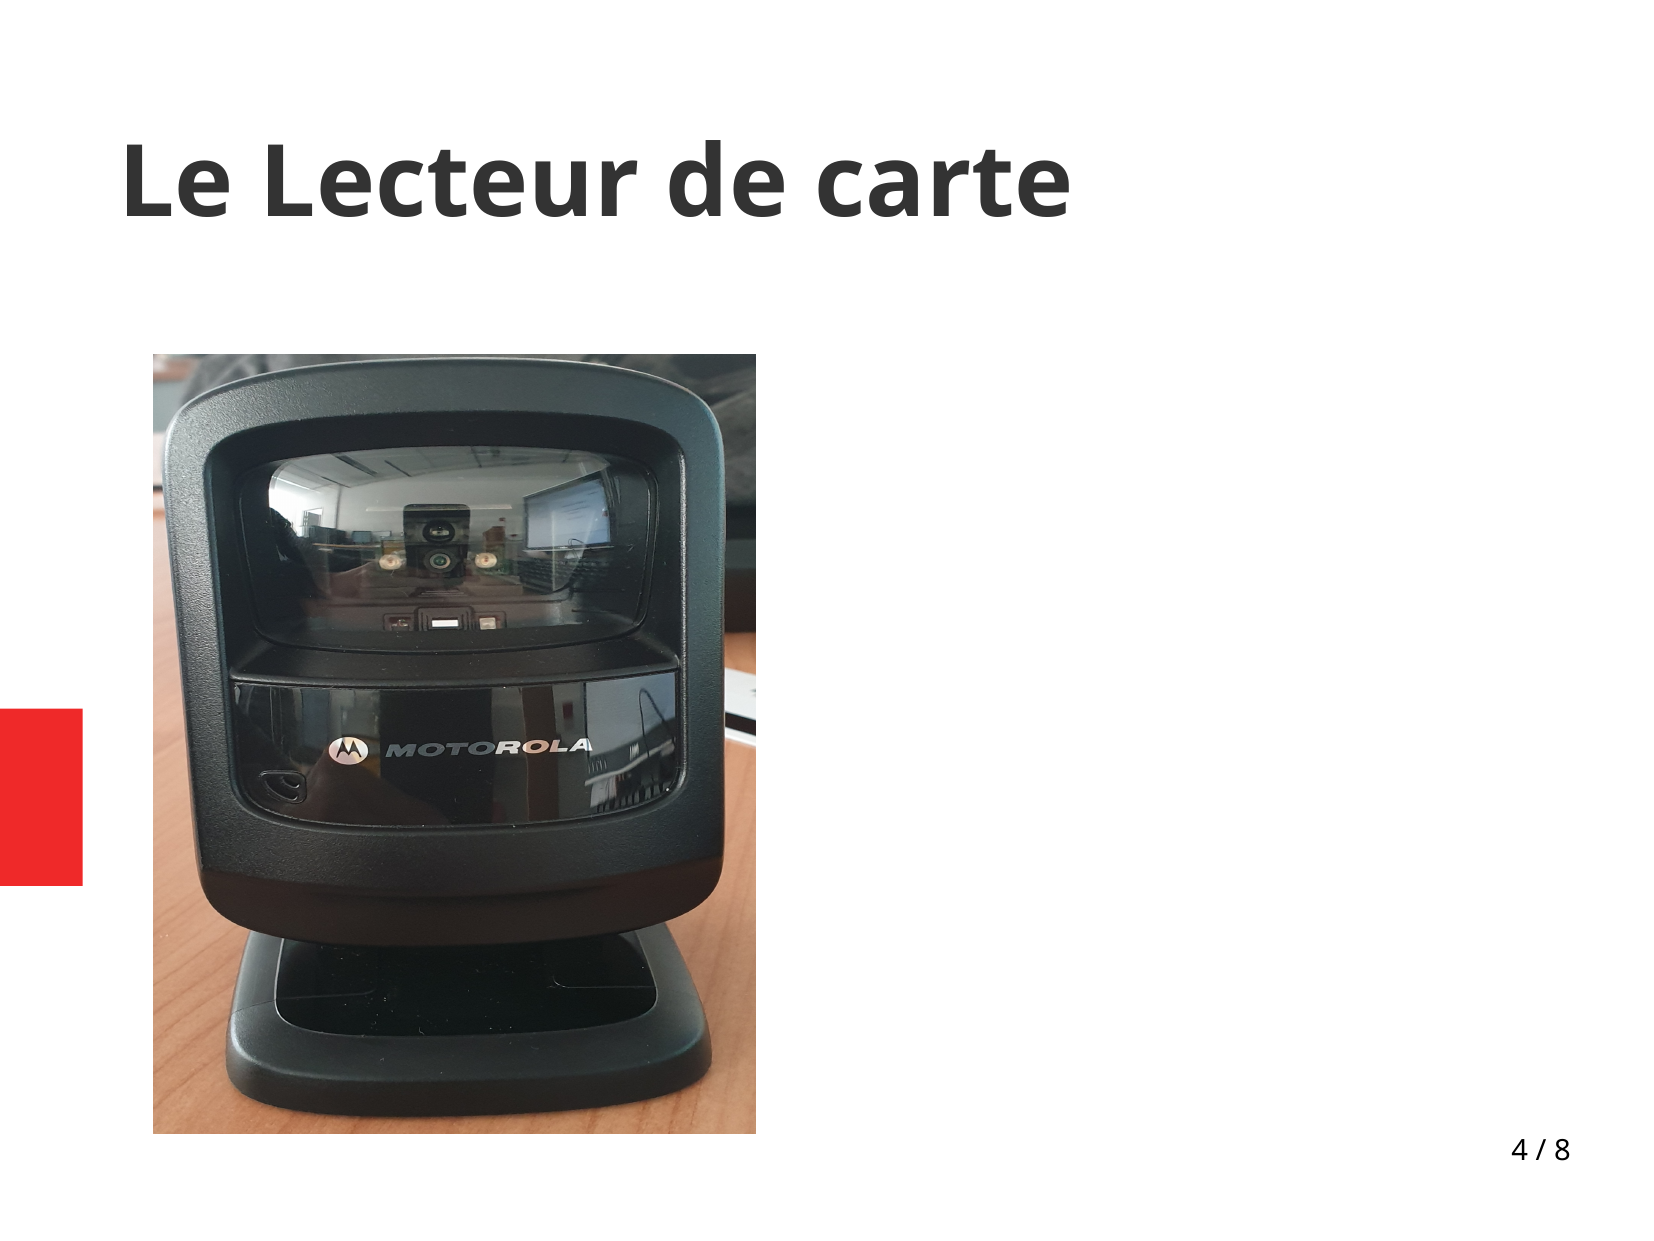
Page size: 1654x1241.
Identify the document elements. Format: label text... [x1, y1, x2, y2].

title Le Lecteur de carte [118, 59, 1524, 296]
picture [153, 354, 756, 1134]
